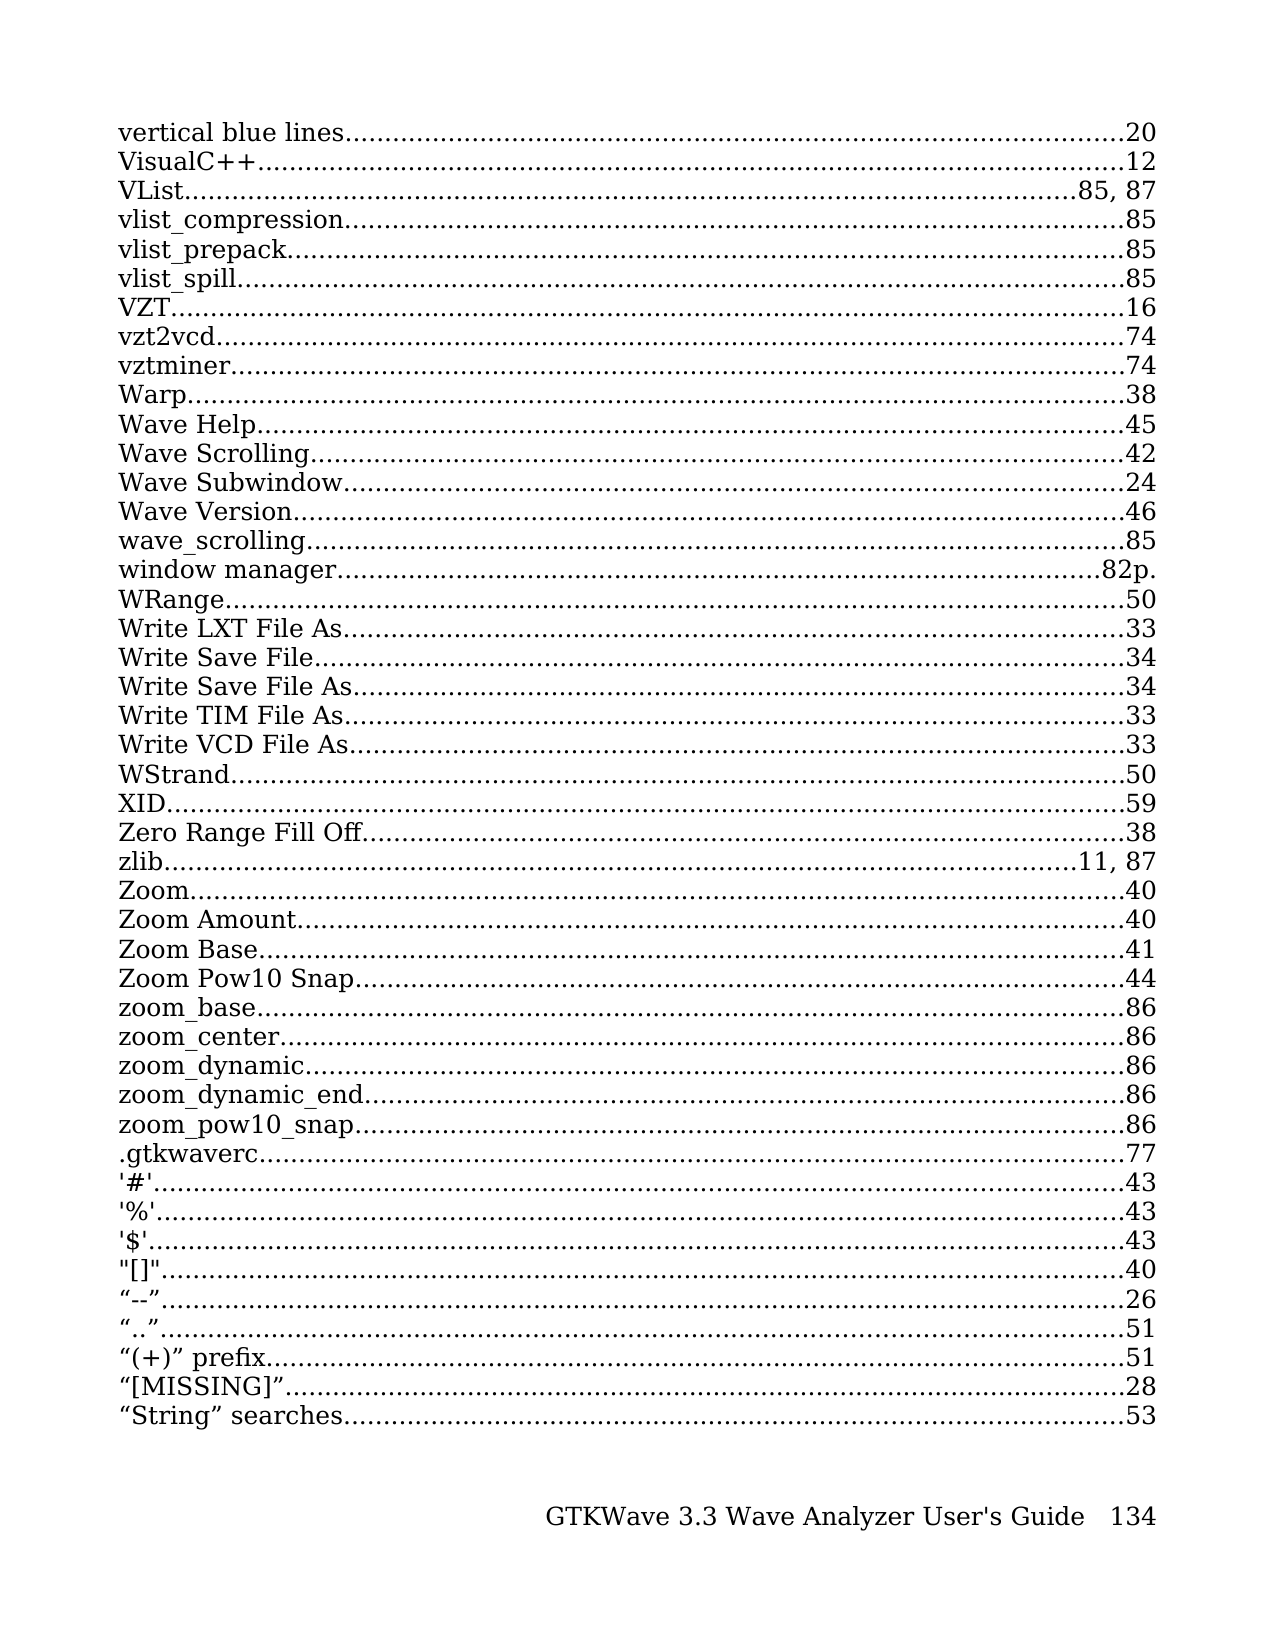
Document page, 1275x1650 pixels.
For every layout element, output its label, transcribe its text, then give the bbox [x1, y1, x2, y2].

text vlist_compression 85 [118, 206, 1157, 235]
text WRange 50 [118, 585, 1157, 614]
text Write VCD File As 33 [118, 731, 1157, 760]
text Wave Help 45 [118, 410, 1157, 439]
text zoom_pow10_snap 86 [118, 1110, 1157, 1139]
text "[]" 40 [118, 1256, 1157, 1285]
text zoom_dynamic_end 86 [118, 1081, 1157, 1110]
text vzt2vcd 74 [118, 322, 1157, 351]
text window manager 82p. [118, 556, 1157, 585]
text “[MISSING]” 28 [118, 1372, 1157, 1401]
text “--” 26 [118, 1285, 1157, 1314]
text WStrand 50 [118, 760, 1157, 789]
text .gtkwaverc 77 [118, 1139, 1157, 1168]
text VZT 16 [118, 293, 1157, 322]
text vlist_spill 85 [118, 264, 1157, 293]
text '#' 43 [118, 1168, 1157, 1197]
text “(+)” prefix 51 [118, 1343, 1157, 1372]
text zoom_center 86 [118, 1022, 1157, 1051]
text Write LXT File As 33 [118, 614, 1157, 643]
text Write Save File 34 [118, 643, 1157, 672]
text Zoom 40 [118, 876, 1157, 906]
text VList 85, 87 [118, 176, 1157, 206]
text Zoom Base 41 [118, 935, 1157, 964]
text vztminer 74 [118, 351, 1157, 381]
text '%' 43 [118, 1197, 1157, 1226]
text Zoom Amount 40 [118, 906, 1157, 935]
text '$' 43 [118, 1226, 1157, 1256]
text zoom_base 86 [118, 993, 1157, 1022]
text Write TIM File As 33 [118, 701, 1157, 731]
text “String” searches 53 [118, 1401, 1157, 1431]
text Zoom Pow10 Snap 44 [118, 964, 1157, 993]
text Wave Scrolling 42 [118, 439, 1157, 468]
text zlib 11, 87 [118, 847, 1157, 876]
text “..” 51 [118, 1314, 1157, 1343]
text wave_scrolling 85 [118, 526, 1157, 556]
text Zero Range Fill Off 38 [118, 818, 1157, 847]
text zoom_dynamic 86 [118, 1051, 1157, 1081]
text VisualC++ 12 [118, 147, 1157, 176]
text vertical blue lines 20 [118, 118, 1157, 147]
text Wave Subwindow 24 [118, 468, 1157, 497]
text Warp 38 [118, 381, 1157, 410]
text Wave Version 46 [118, 497, 1157, 526]
text vlist_prepack 85 [118, 235, 1157, 264]
text XID 59 [118, 789, 1157, 818]
text Write Save File As 34 [118, 672, 1157, 701]
